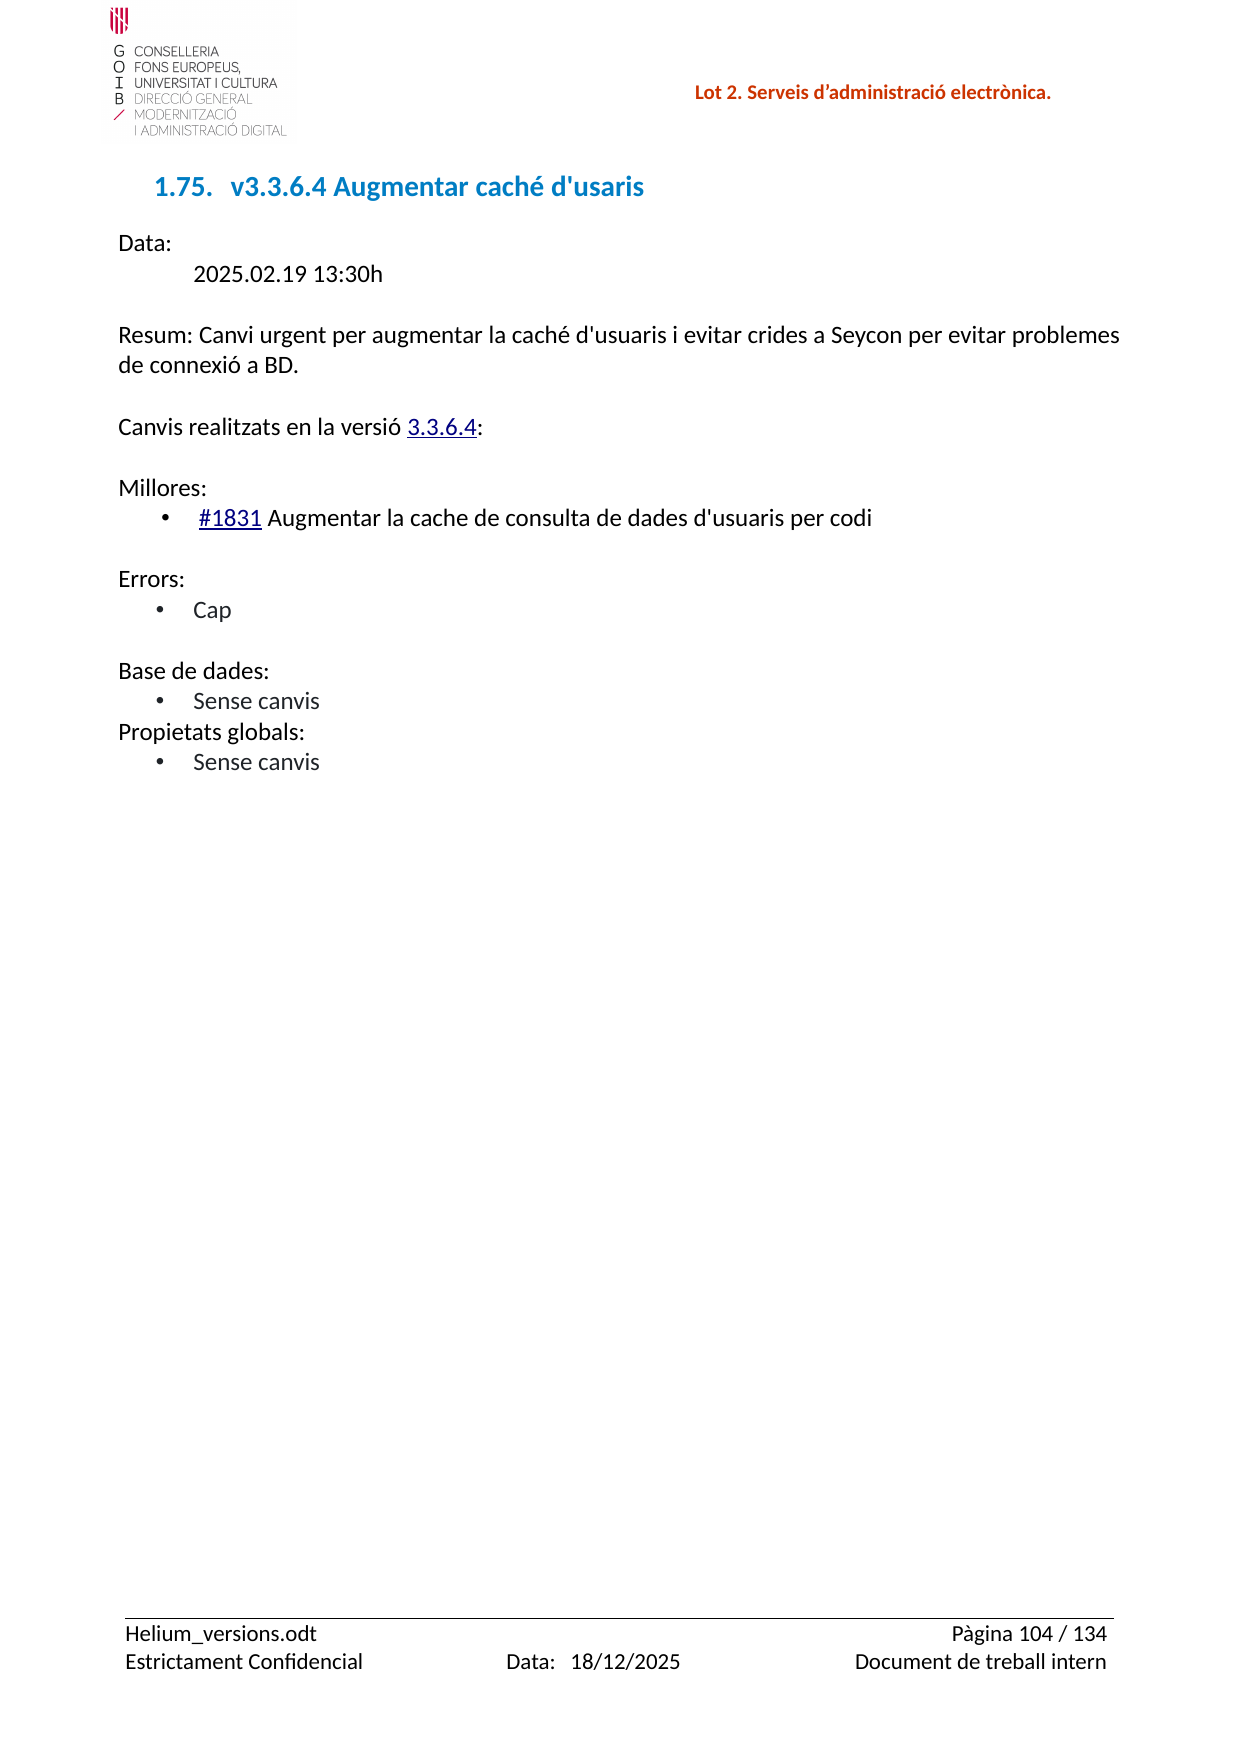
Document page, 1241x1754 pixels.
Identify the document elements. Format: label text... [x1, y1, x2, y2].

list #1831 Augmentar la cache de consulta de dades d'usuaris per codi [161, 502, 1122, 533]
list Cap [156, 594, 1122, 624]
list Sense canvis [156, 685, 1122, 716]
text Errors: [118, 563, 1122, 594]
text Base de dades: [118, 655, 1122, 685]
text 2025.02.19 13:30h [118, 258, 1122, 289]
text Canvis realitzats en la versió 3.3.6.4: [118, 411, 1122, 441]
subtitle v3.3.6.4 Augmentar caché d'usaris [153, 168, 1122, 204]
list Sense canvis [156, 746, 1122, 777]
text Data: [118, 228, 1122, 258]
picture [100, 0, 297, 144]
text Millores: [118, 472, 1122, 502]
text Propietats globals: [118, 716, 1122, 746]
text Resum: Canvi urgent per augmentar la caché d'usuaris i evitar crides a Seycon per evitar problemes de connexió a BD. [118, 319, 1122, 380]
